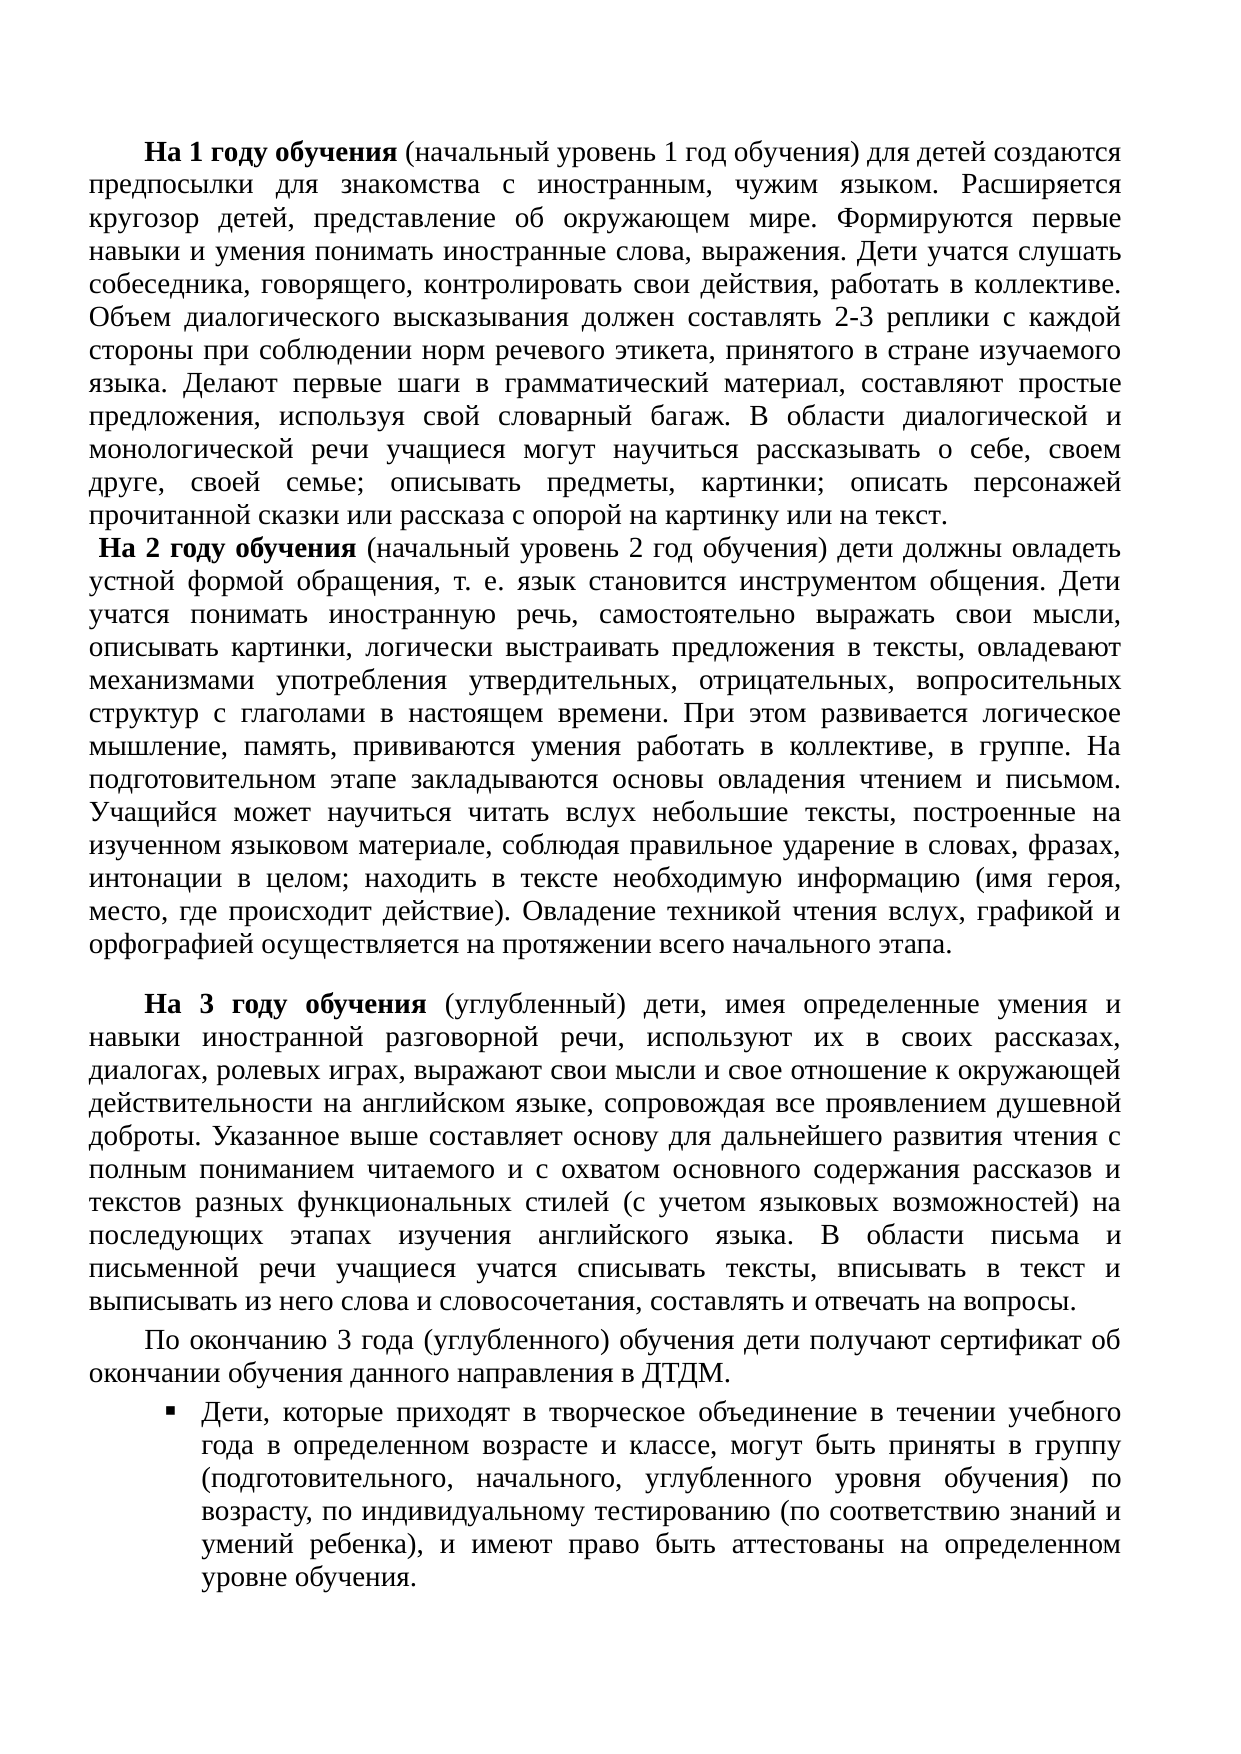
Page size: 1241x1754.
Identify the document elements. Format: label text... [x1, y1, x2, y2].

text На 1 году обучения (начальный уровень 1 год обучения) для детей создаются предпосылки для знакомства с иностранным, чужим языком. Расширяется кругозор детей, представ­ление об окружающем мире. Формируются первые навыки и умения понимать ино­странные слова, выражения. Дети учатся слушать собеседника, говорящего, контроли­ровать свои действия, работать в коллективе. Объем диалогического высказывания должен составлять 2-3 реплики с каждой стороны при соблюдении норм речевого этикета, принятого в стране изучаемого языка. Делают первые шаги в грамма­тический материал, составляют простые предложения, используя свой словарный ба­гаж. В области диалогической и монологической речи учащиеся могут научиться рассказывать о себе, своем друге, своей семье; описывать предметы, картинки; описать персонажей прочитанной сказки или рассказа с опорой на картинку или на текст. [89, 134, 1122, 531]
text На 3 году обучения (углубленный) дети, имея определенные умения и навыки иностранной разговорной речи, используют их в своих рассказах, диалогах, ролевых играх, выражают свои мысли и свое отношение к окружающей действительности на английском языке, сопровождая все проявлением душевной доброты. Указанное выше составляет основу для дальнейшего развития чтения с полным пониманием читаемого и с охватом основного содержания рассказов и текстов разных функциональных стилей (с учетом языковых возможностей) на последующих этапах изучения английского языка. В области письма и письменной речи учащиеся учатся списывать тексты, вписывать в текст и выписывать из него слова и словосочетания, составлять и отвечать на вопросы. [89, 987, 1122, 1317]
text На 2 году обучения (начальный уровень 2 год обучения) дети должны овладеть устной формой обращения, т. е. язык становится инструментом общения. Дети учатся понимать иностранную речь, самостоятельно выражать свои мысли, описывать картинки, логически выстраивать предложения в тексты, овладевают механизмами употребления утвердительных, отрицательных, вопросительных структур с глаголами в настоящем времени. При этом развивается логическое мышление, память, прививаются умения работать в коллективе, в группе. На подготовительном этапе закладываются основы овладения чтением и письмом. Учащийся может научиться читать вслух небольшие тексты, построенные на изученном языковом материале, соблюдая правильное ударение в словах, фразах, интонации в целом; находить в тексте необходимую информацию (имя героя, место, где происходит действие). Овладение техникой чтения вслух, графикой и орфографией осуществляется на протяжении всего начального этапа. [89, 531, 1122, 960]
list Дети, которые приходят в творческое объединение в течении учебного года в определенном возрасте и классе, могут быть приняты в группу (подготовительного, начального, углубленного уровня обучения) по возрасту, по индивидуальному тестированию (по соответствию знаний и умений ребенка), и имеют право быть аттестованы на определенном уровне обучения. [164, 1395, 1122, 1593]
text По окончанию 3 года (углубленного) обучения дети получают сертификат об окончании обучения данного направления в ДТДМ. [89, 1323, 1122, 1389]
